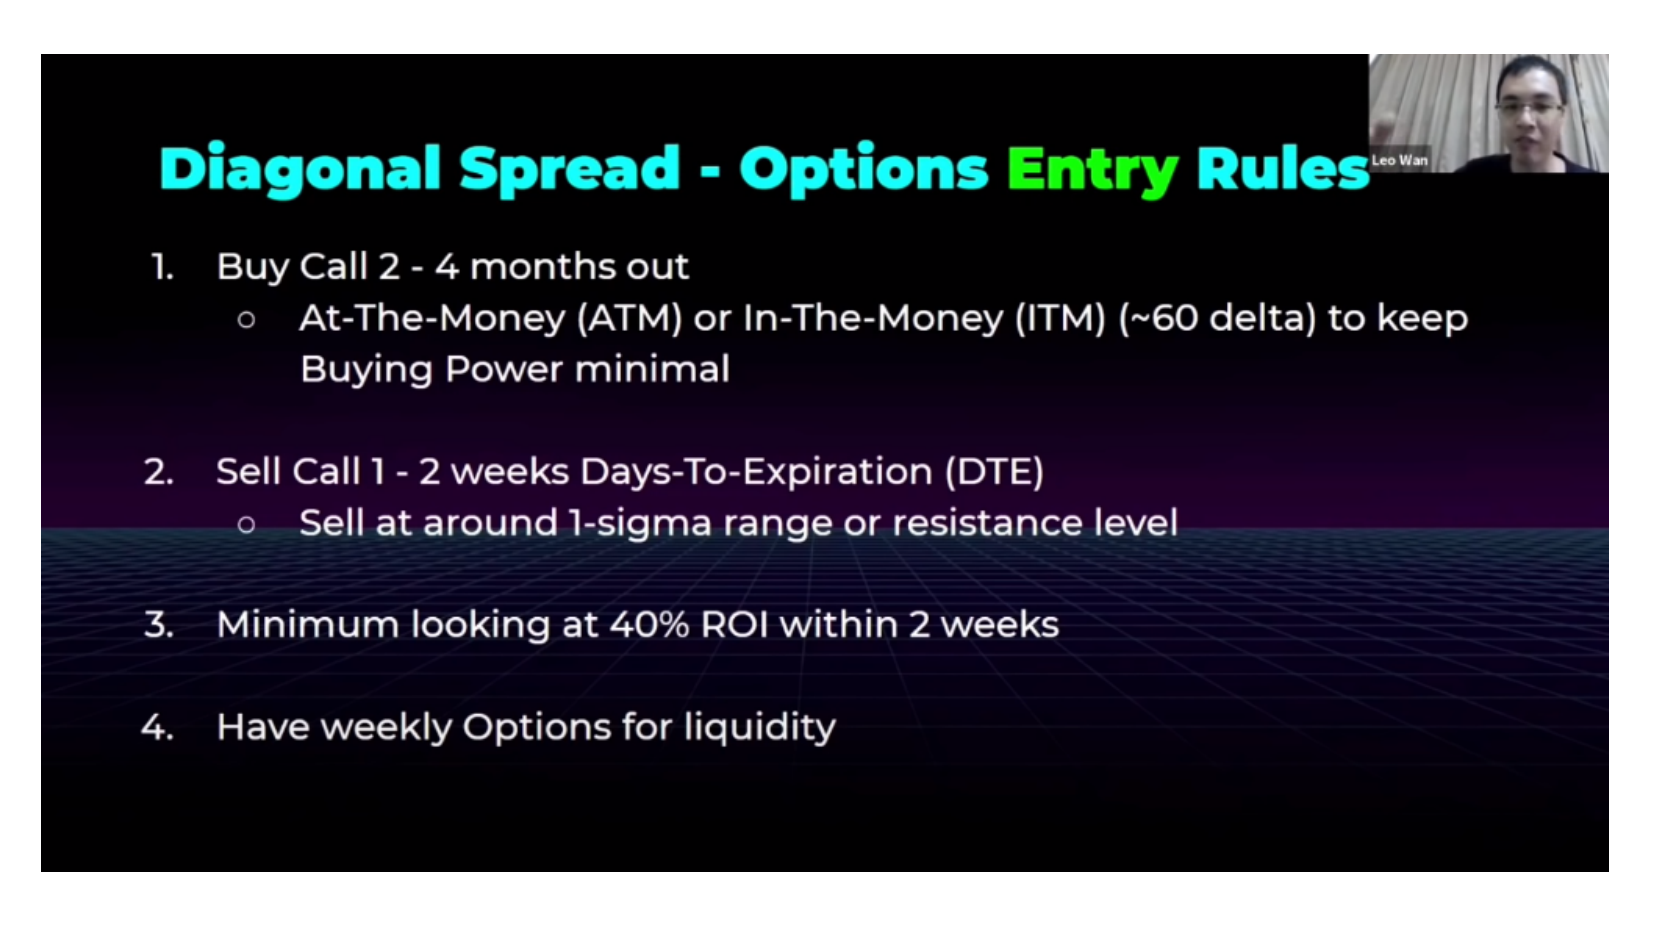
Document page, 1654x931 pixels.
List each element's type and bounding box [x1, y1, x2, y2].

picture [41, 54, 1609, 872]
